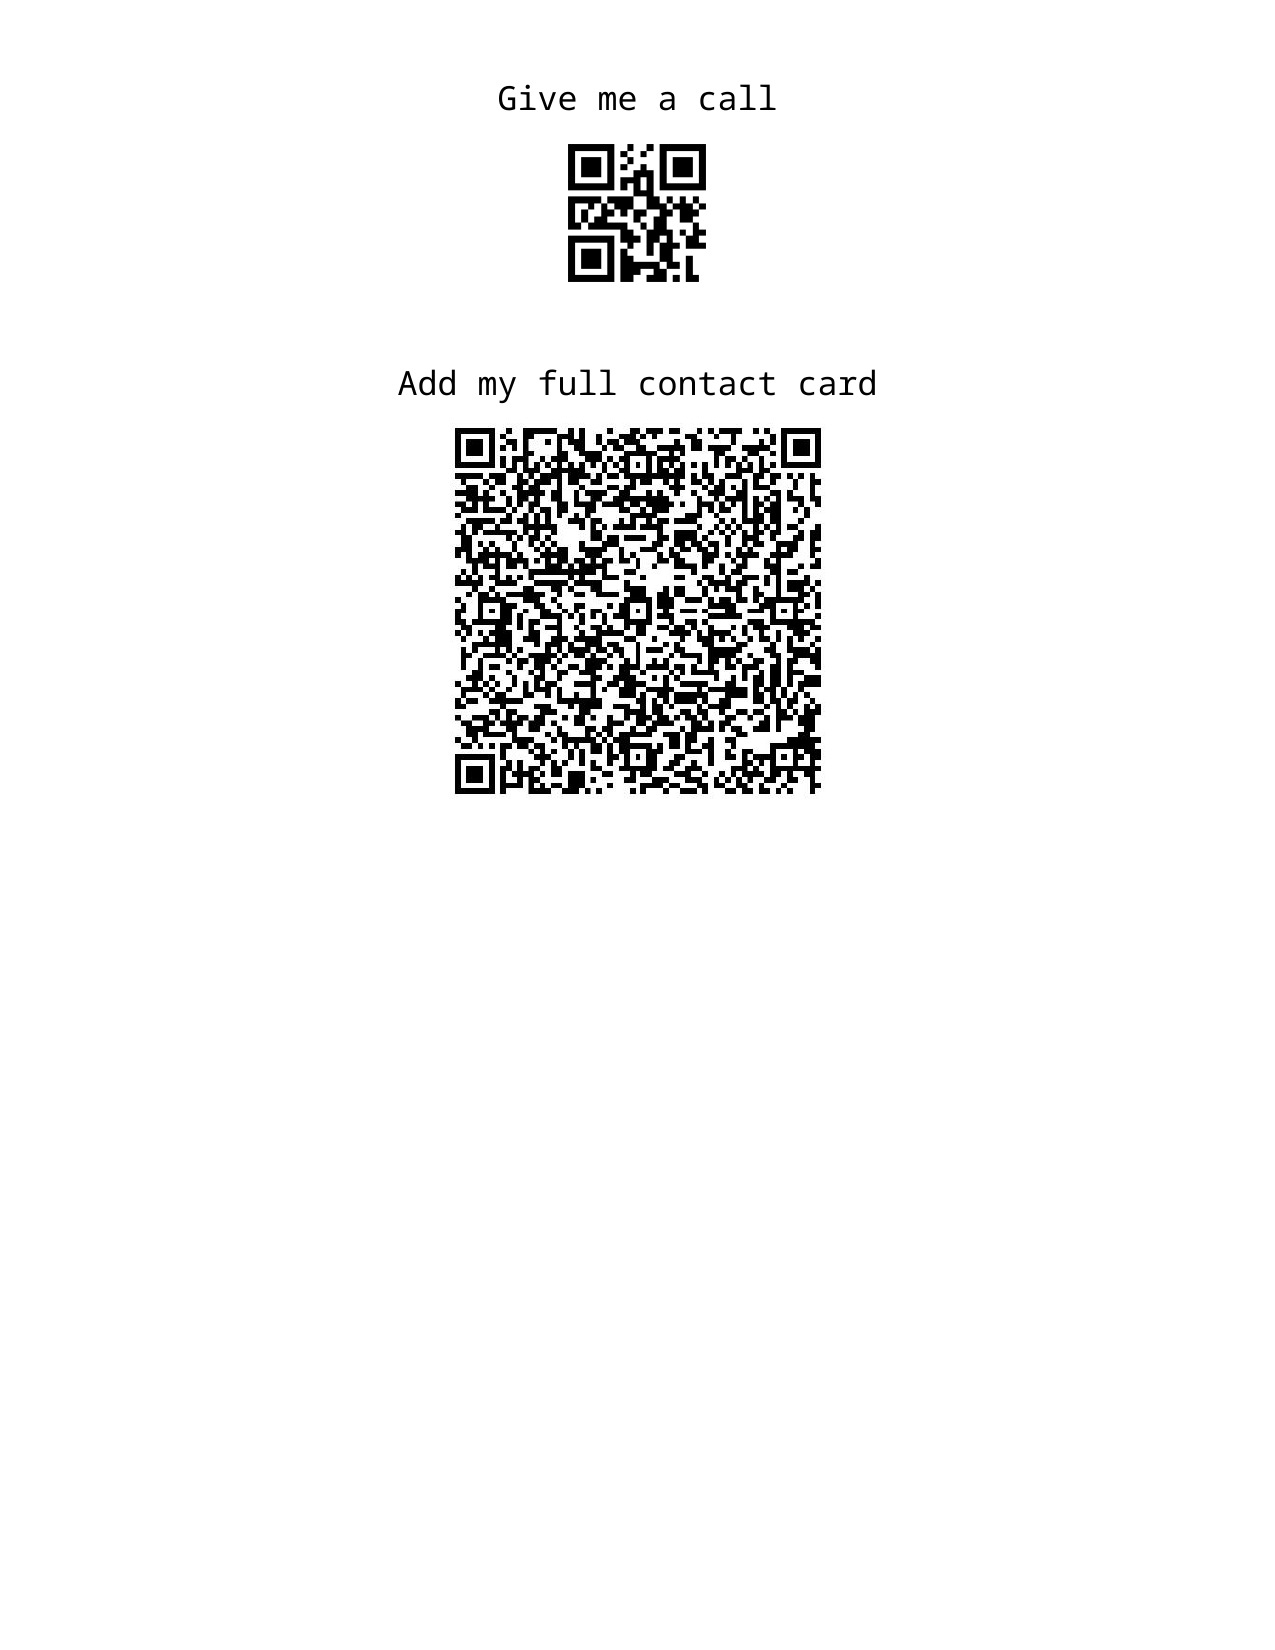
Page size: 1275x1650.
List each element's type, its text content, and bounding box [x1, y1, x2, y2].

text Give me a call [75, 75, 1200, 120]
text Add my full contact card [75, 359, 1200, 405]
